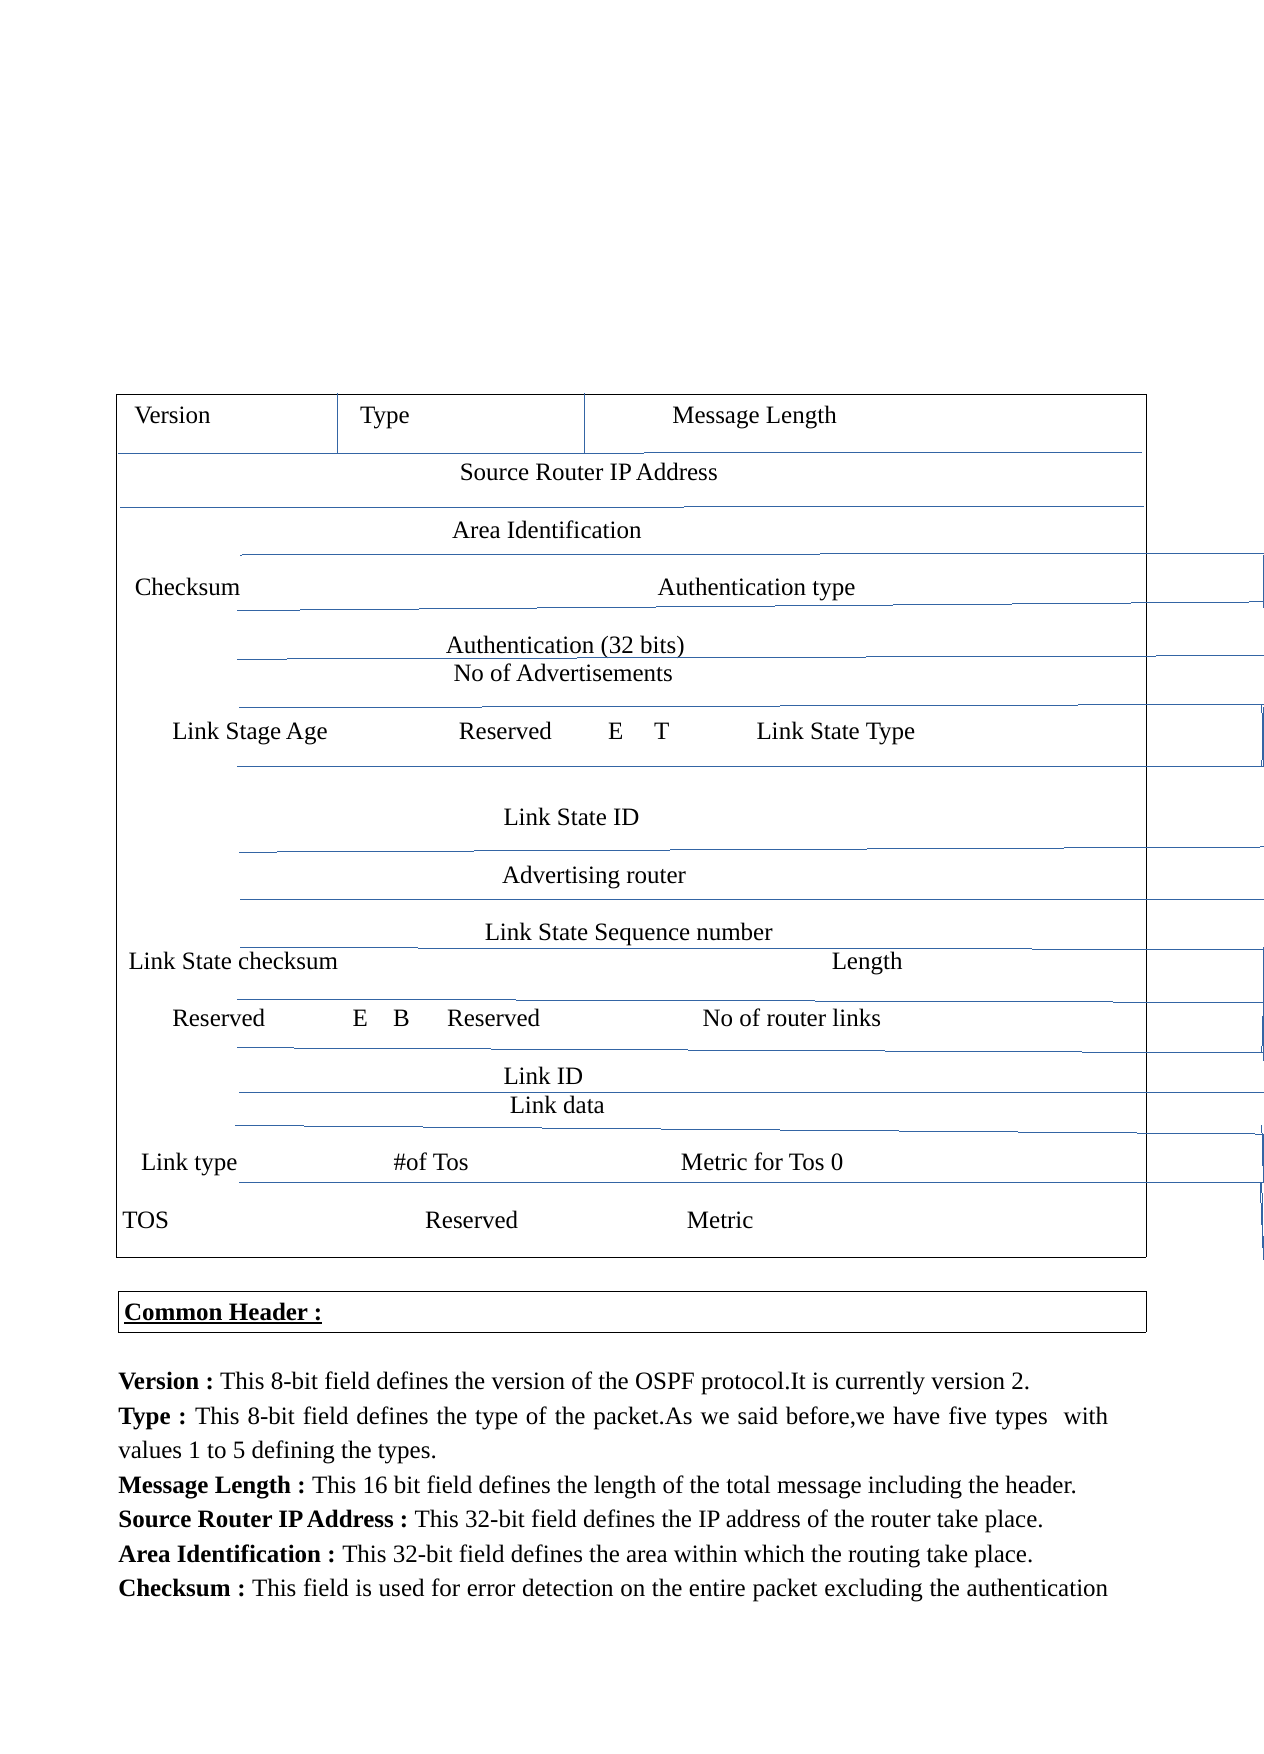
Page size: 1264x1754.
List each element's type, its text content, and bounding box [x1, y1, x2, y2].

table_header Version Type Message Length Source Router IP Address Area Identification Checksum Authentication type Authentication (32 bits) No of Advertisements Link Stage Age Reserved E T Link State Type Link State ID Advertising router Link State Sequence number Link State checksum Length Reserved E B Reserved No of router links Link ID Link data Link type #of Tos Metric for Tos 0 TOS Reserved Metric [117, 395, 1146, 1257]
text Version : This 8-bit field defines the version of the OSPF protocol.It is currently version 2. [118, 1366, 1110, 1395]
text Source Router IP Address : This 32-bit field defines the IP address of the router take place. [118, 1504, 1110, 1533]
table_header Common Header : [119, 1292, 1146, 1332]
text Checksum : This field is used for error detection on the entire packet excluding the authentication [118, 1573, 1110, 1602]
text Message Length : This 16 bit field defines the length of the total message including the header. [118, 1470, 1110, 1498]
text Type : This 8-bit field defines the type of the packet.As we said before,we have five types with values 1 to 5 defining the types. [118, 1401, 1110, 1464]
text Area Identification : This 32-bit field defines the area within which the routing take place. [118, 1539, 1110, 1567]
